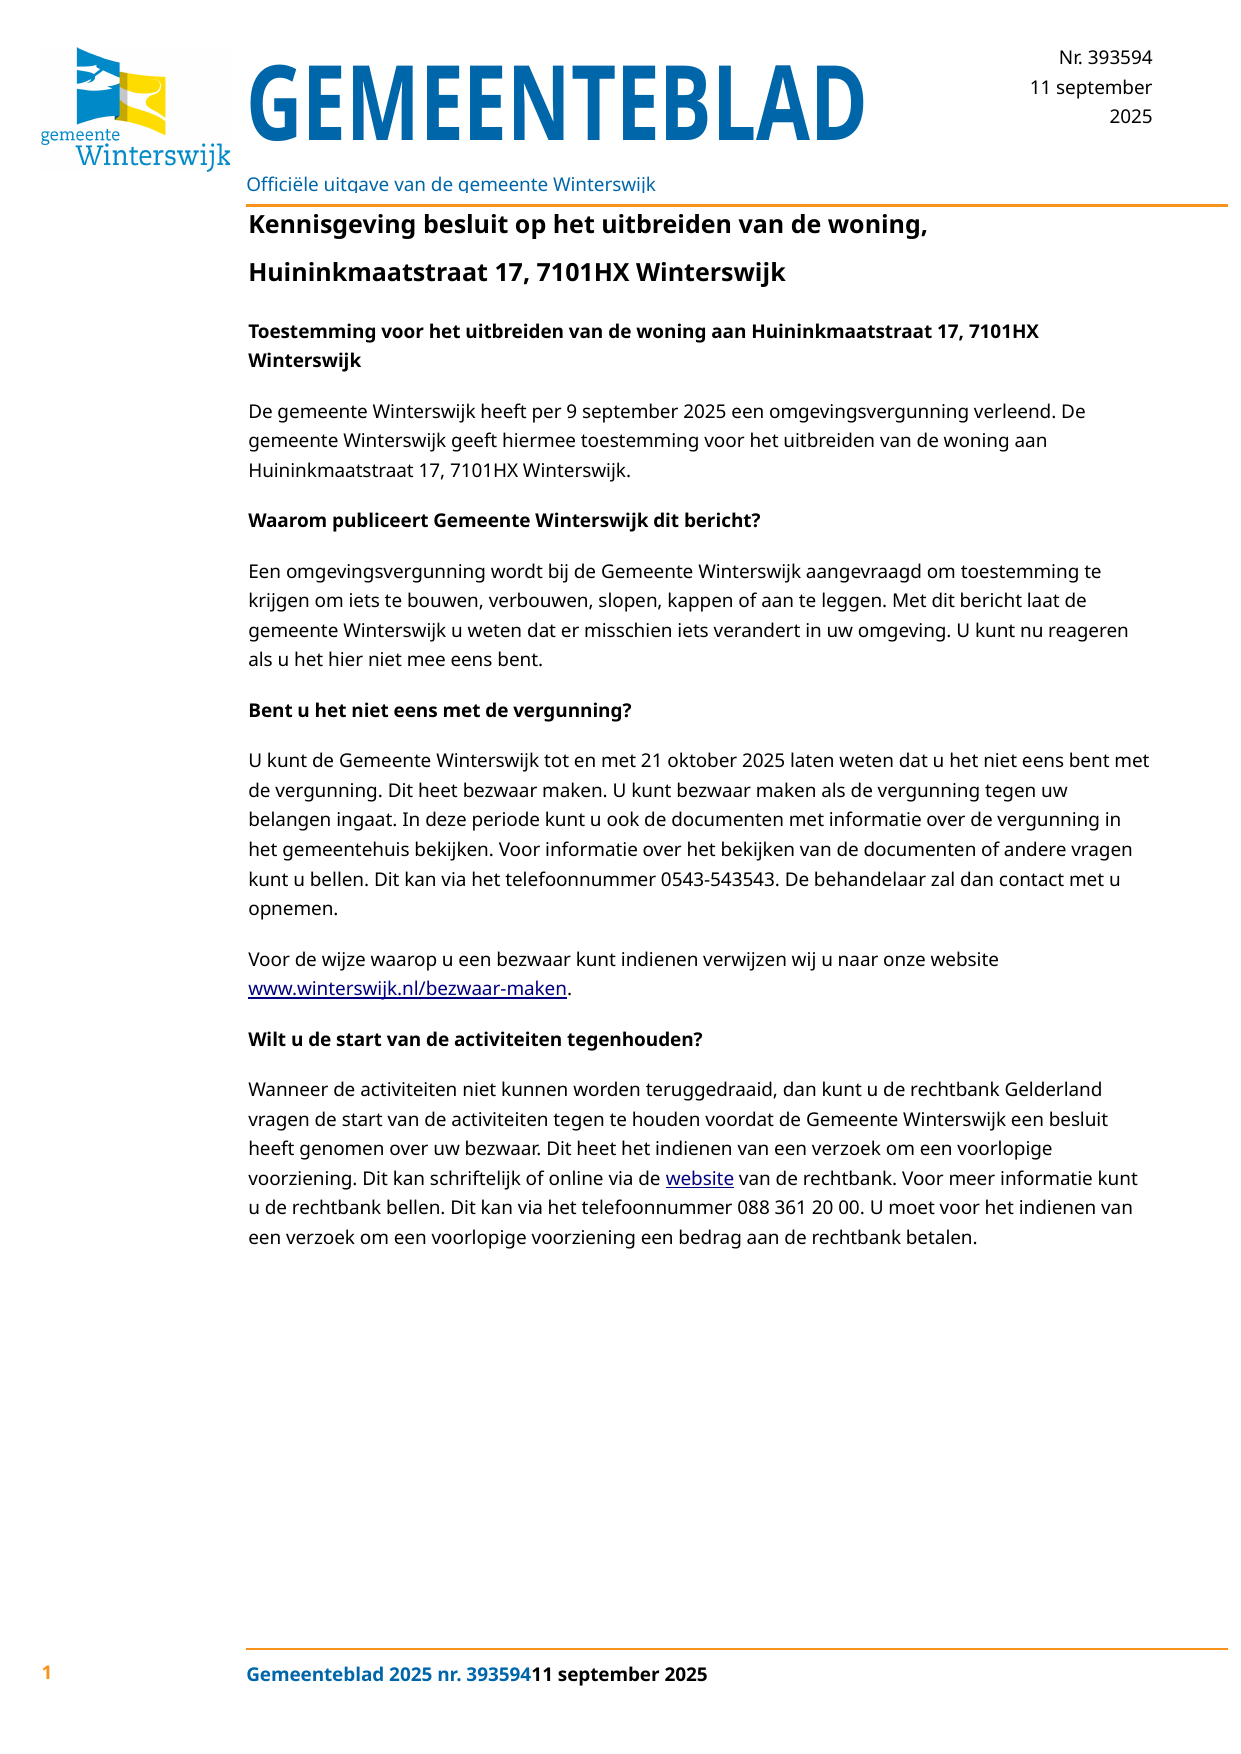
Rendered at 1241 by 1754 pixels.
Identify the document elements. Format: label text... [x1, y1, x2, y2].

text U kunt de Gemeente Winterswijk tot en met 21 oktober 2025 laten weten dat u het niet eens bent met de vergunning. Dit heet bezwaar maken. U kunt bezwaar maken als de vergunning tegen uw belangen ingaat. In deze periode kunt u ook de documenten met informatie over de vergunning in het gemeentehuis bekijken. Voor informatie over het bekijken van de documenten of andere vragen kunt u bellen. Dit kan via het telefoonnummer 0543-543543. De behandelaar zal dan contact met u opnemen. [248, 747, 1152, 921]
picture [41, 47, 231, 172]
text Wanneer de activiteiten niet kunnen worden teruggedraaid, dan kunt u de rechtbank Gelderland vragen de start van de activiteiten tegen te houden voordat de Gemeente Winterswijk een besluit heeft genomen over uw bezwaar. Dit heet het indienen van een verzoek om een voorlopige voorziening. Dit kan schriftelijk of online via de website van de rechtbank. Voor meer informatie kunt u de rechtbank bellen. Dit kan via het telefoonnummer 088 361 20 00. U moet voor het indienen van een verzoek om een voorlopige voorziening een bedrag aan de rechtbank betalen. [248, 1076, 1152, 1250]
picture [225, 153, 231, 162]
text Waarom publiceert Gemeente Winterswijk dit bericht? [248, 507, 1152, 533]
text Een omgevingsvergunning wordt bij de Gemeente Winterswijk aangevraagd om toestemming te krijgen om iets te bouwen, verbouwen, slopen, kappen of aan te leggen. Met dit bericht laat de gemeente Winterswijk u weten dat er misschien iets verandert in uw omgeving. U kunt nu reageren als u het hier niet mee eens bent. [248, 558, 1152, 672]
text Wilt u de start van de activiteiten tegenhouden? [248, 1026, 1152, 1052]
text Kennisgeving besluit op het uitbreiden van de woning, Huininkmaatstraat 17, 7101HX Winterswijk [248, 207, 1152, 288]
text De gemeente Winterswijk heeft per 9 september 2025 een omgevingsvergunning verleend. De gemeente Winterswijk geeft hiermee toestemming voor het uitbreiden van de woning aan Huininkmaatstraat 17, 7101HX Winterswijk. [248, 398, 1152, 483]
text Bent u het niet eens met de vergunning? [248, 697, 1152, 723]
text Voor de wijze waarop u een bezwaar kunt indienen verwijzen wij u naar onze website www.winterswijk.nl/bezwaar-maken. [248, 946, 1152, 1001]
text Toestemming voor het uitbreiden van de woning aan Huininkmaatstraat 17, 7101HX Winterswijk [248, 318, 1152, 373]
